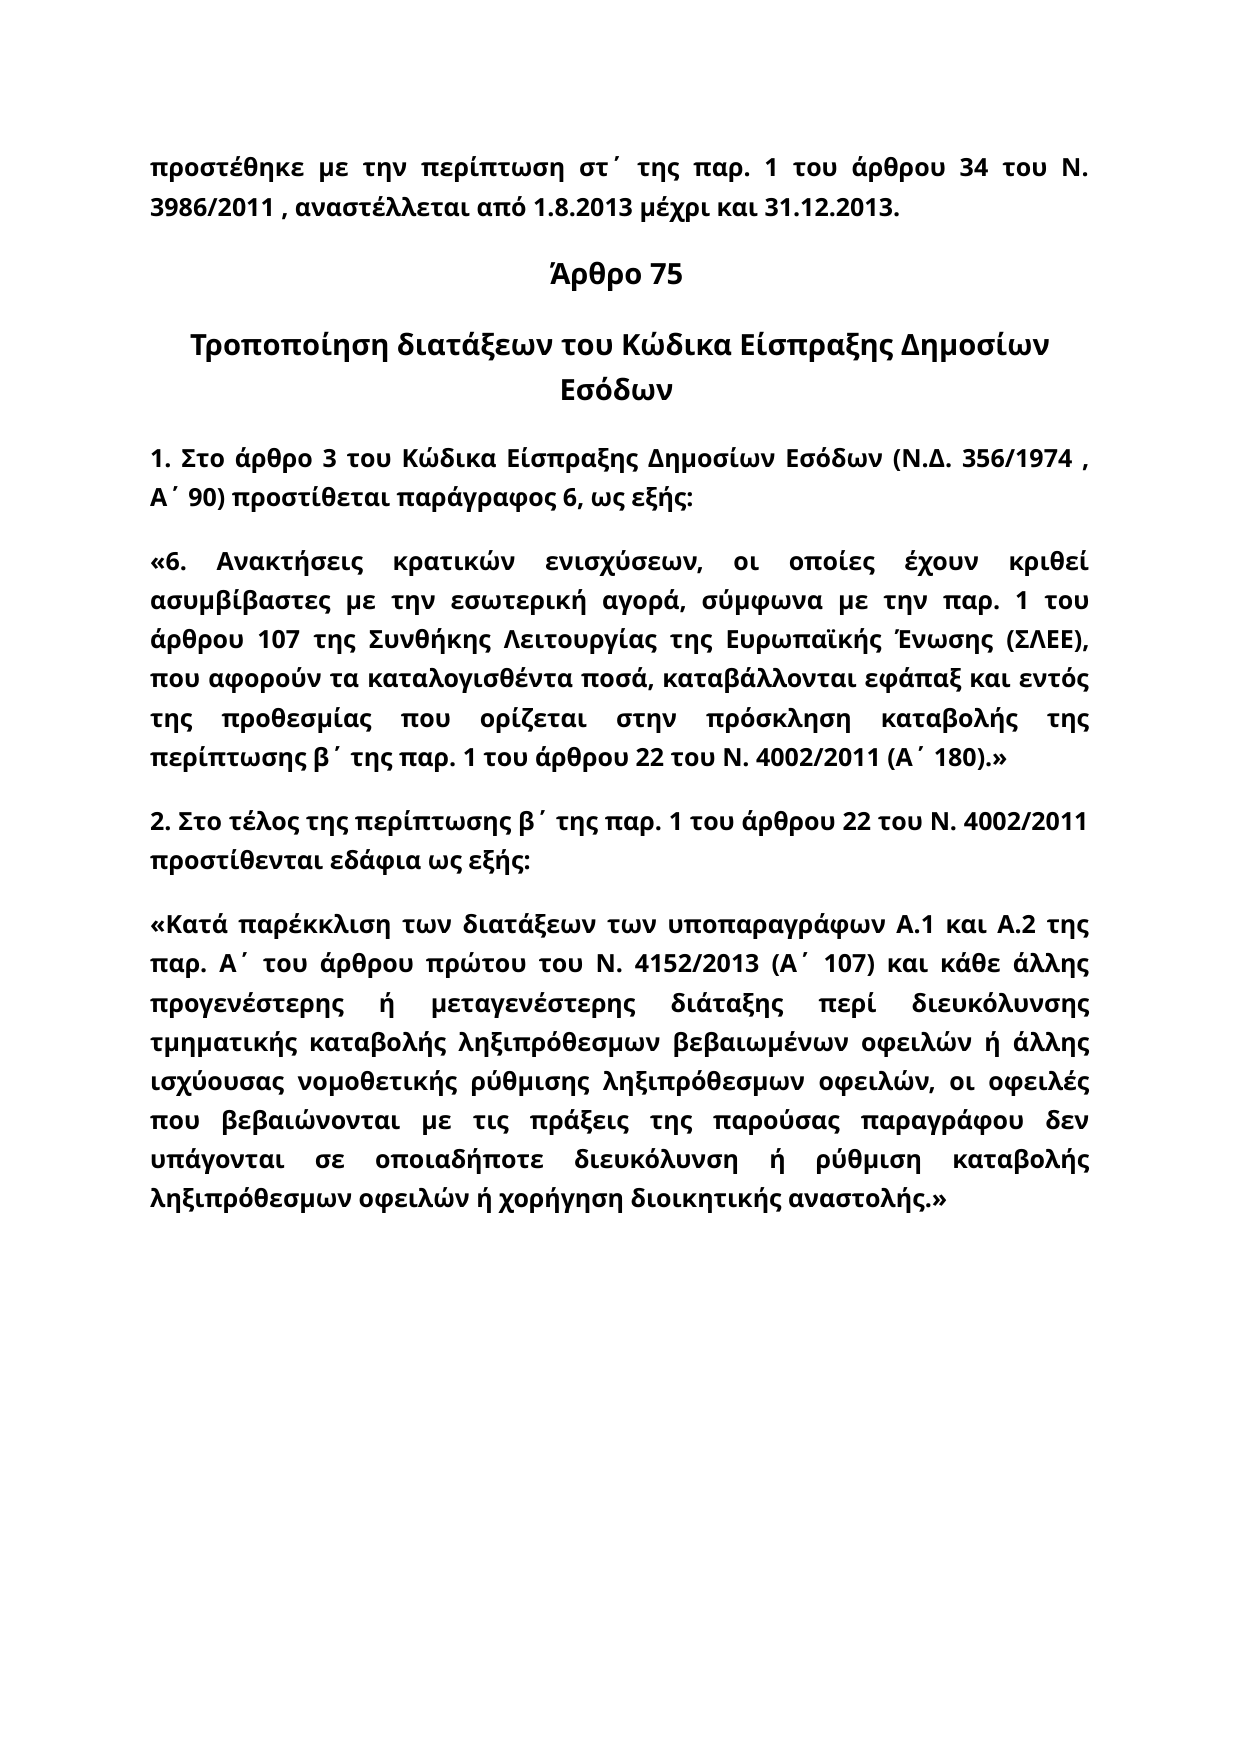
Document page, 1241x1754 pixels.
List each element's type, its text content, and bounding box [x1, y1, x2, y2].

text «Κατά παρέκκλιση των διατάξεων των υποπαραγράφων Α.1 και Α.2 της παρ. Α΄ του άρθρου πρώτου του Ν. 4152/2013 (Α΄ 107) και κάθε άλλης προγενέστερης ή μεταγενέστερης διάταξης περί διευκόλυνσης τμηματικής καταβολής ληξιπρόθεσμων βεβαιωμένων οφειλών ή άλλης ισχύουσας νομοθετικής ρύθμισης ληξιπρόθεσμων οφειλών, οι οφειλές που βεβαιώνονται με τις πράξεις της παρούσας παραγράφου δεν υπάγονται σε οποιαδήποτε διευκόλυνση ή ρύθμιση καταβολής ληξιπρόθεσμων οφειλών ή χορήγηση διοικητικής αναστολής.» [150, 907, 1090, 1215]
subtitle Τροποποίηση διατάξεων του Κώδικα Είσπραξης Δημοσίων Εσόδων [150, 324, 1090, 409]
text 1. Στο άρθρο 3 του Κώδικα Είσπραξης Δημοσίων Εσόδων (Ν.Δ. 356/1974 , Α΄ 90) προστίθεται παράγραφος 6, ως εξής: [150, 440, 1090, 513]
text 2. Στο τέλος της περίπτωσης β΄ της παρ. 1 του άρθρου 22 του Ν. 4002/2011 προστίθενται εδάφια ως εξής: [150, 803, 1090, 877]
text προστέθηκε με την περίπτωση στ΄ της παρ. 1 του άρθρου 34 του Ν. 3986/2011 , αναστέλλεται από 1.8.2013 μέχρι και 31.12.2013. [150, 150, 1090, 223]
text «6. Ανακτήσεις κρατικών ενισχύσεων, οι οποίες έχουν κριθεί ασυμβίβαστες με την εσωτερική αγορά, σύμφωνα με την παρ. 1 του άρθρου 107 της Συνθήκης Λειτουργίας της Ευρωπαϊκής Ένωσης (ΣΛΕΕ), που αφορούν τα καταλογισθέντα ποσά, καταβάλλονται εφάπαξ και εντός της προθεσμίας που ορίζεται στην πρόσκληση καταβολής της περίπτωσης β΄ της παρ. 1 του άρθρου 22 του Ν. 4002/2011 (Α΄ 180).» [150, 543, 1090, 773]
subtitle Άρθρο 75 [150, 253, 1090, 293]
